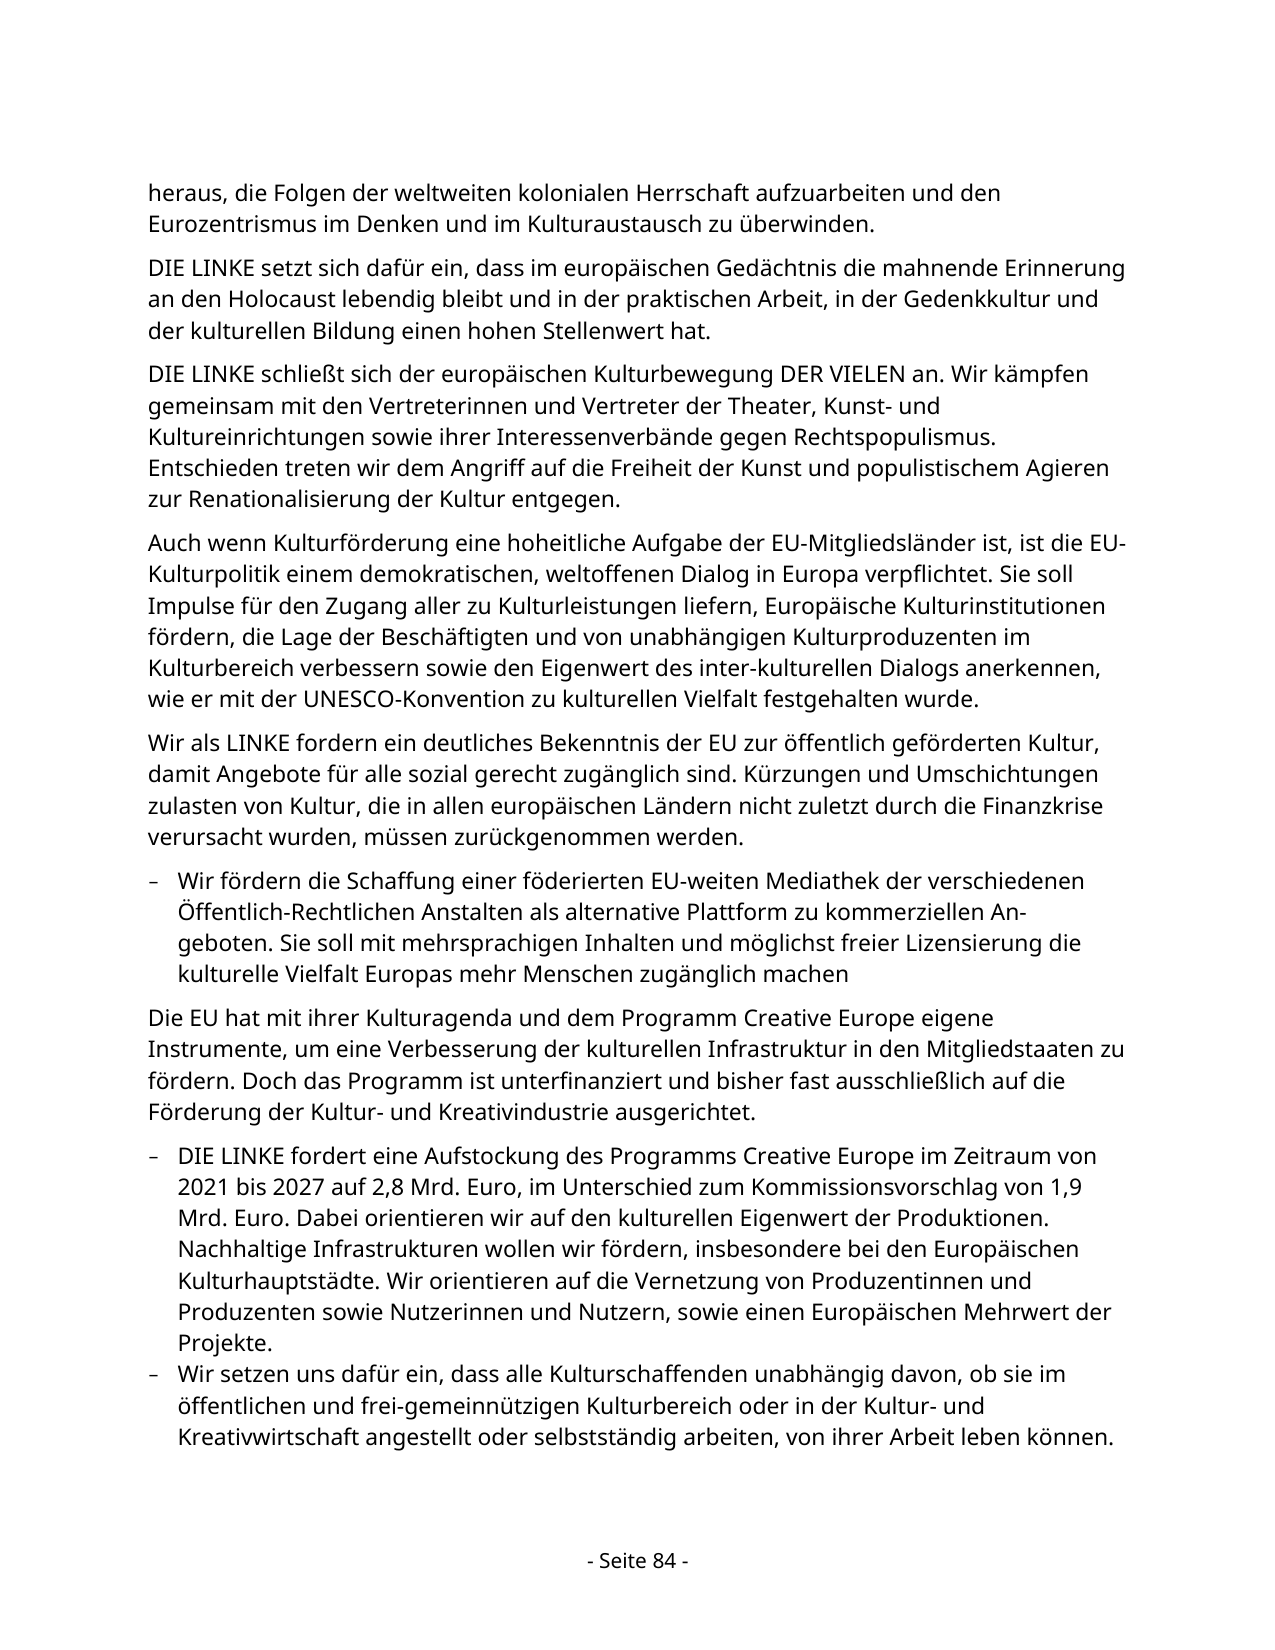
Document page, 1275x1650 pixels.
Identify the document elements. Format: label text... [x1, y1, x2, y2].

text Die EU hat mit ihrer Kulturagenda und dem Programm Creative Europe eigene Instrumente, um eine Verbesserung der kulturellen Infrastruktur in den Mitgliedstaaten zu fördern. Doch das Programm ist unterfinanziert und bisher fast ausschließlich auf die Förderung der Kultur- und Kreativindustrie ausgerichtet. [148, 1002, 1127, 1127]
text heraus, die Folgen der weltweiten kolonialen Herrschaft aufzuarbeiten und den Eurozentrismus im Denken und im Kulturaustausch zu überwinden. [148, 177, 1127, 240]
text DIE LINKE schließt sich der europäischen Kulturbewegung DER VIELEN an. Wir kämpfen gemeinsam mit den Vertreterinnen und Vertreter der Theater, Kunst- und Kultureinrichtungen sowie ihrer Interessenverbände gegen Rechtspopulismus. Entschieden treten wir dem Angriff auf die Freiheit der Kunst und populistischem Agieren zur Renationalisierung der Kultur entgegen. [148, 358, 1127, 515]
text DIE LINKE setzt sich dafür ein, dass im europäischen Gedächtnis die mahnende Erinnerung an den Holocaust lebendig bleibt und in der praktischen Arbeit, in der Gedenkkultur und der kulturellen Bildung einen hohen Stellenwert hat. [148, 252, 1127, 346]
list Wir fördern die Schaffung einer föderierten EU-weiten Mediathek der verschiedenen Öffentlich-Rechtlichen Anstalten als alternative Plattform zu kommerziellen An- geboten. Sie soll mit mehrsprachigen Inhalten und möglichst freier Lizensierung die kulturelle Vielfalt Europas mehr Menschen zugänglich machen [148, 865, 1127, 990]
text Wir als LINKE fordern ein deutliches Bekenntnis der EU zur öffentlich geförderten Kultur, damit Angebote für alle sozial gerecht zugänglich sind. Kürzungen und Umschichtungen zulasten von Kultur, die in allen europäischen Ländern nicht zuletzt durch die Finanzkrise verursacht wurden, müssen zurückgenommen werden. [148, 727, 1127, 852]
list Wir setzen uns dafür ein, dass alle Kulturschaffenden unabhängig davon, ob sie im öffentlichen und frei-gemeinnützigen Kulturbereich oder in der Kultur- und Kreativwirtschaft angestellt oder selbstständig arbeiten, von ihrer Arbeit leben können. [148, 1358, 1127, 1452]
list DIE LINKE fordert eine Aufstockung des Programms Creative Europe im Zeitraum von 2021 bis 2027 auf 2,8 Mrd. Euro, im Unterschied zum Kommissionsvorschlag von 1,9 Mrd. Euro. Dabei orientieren wir auf den kulturellen Eigenwert der Produktionen. Nachhaltige Infrastrukturen wollen wir fördern, insbesondere bei den Europäischen Kulturhauptstädte. Wir orientieren auf die Vernetzung von Produzentinnen und Produzenten sowie Nutzerinnen und Nutzern, sowie einen Europäischen Mehrwert der Projekte. [148, 1140, 1127, 1358]
text Auch wenn Kulturförderung eine hoheitliche Aufgabe der EU-Mitgliedsländer ist, ist die EU-Kulturpolitik einem demokratischen, weltoffenen Dialog in Europa verpflichtet. Sie soll Impulse für den Zugang aller zu Kulturleistungen liefern, Europäische Kulturinstitutionen fördern, die Lage der Beschäftigten und von unabhängigen Kulturproduzenten im Kulturbereich verbessern sowie den Eigenwert des inter-kulturellen Dialogs anerkennen, wie er mit der UNESCO-Konvention zu kulturellen Vielfalt festgehalten wurde. [148, 527, 1127, 715]
